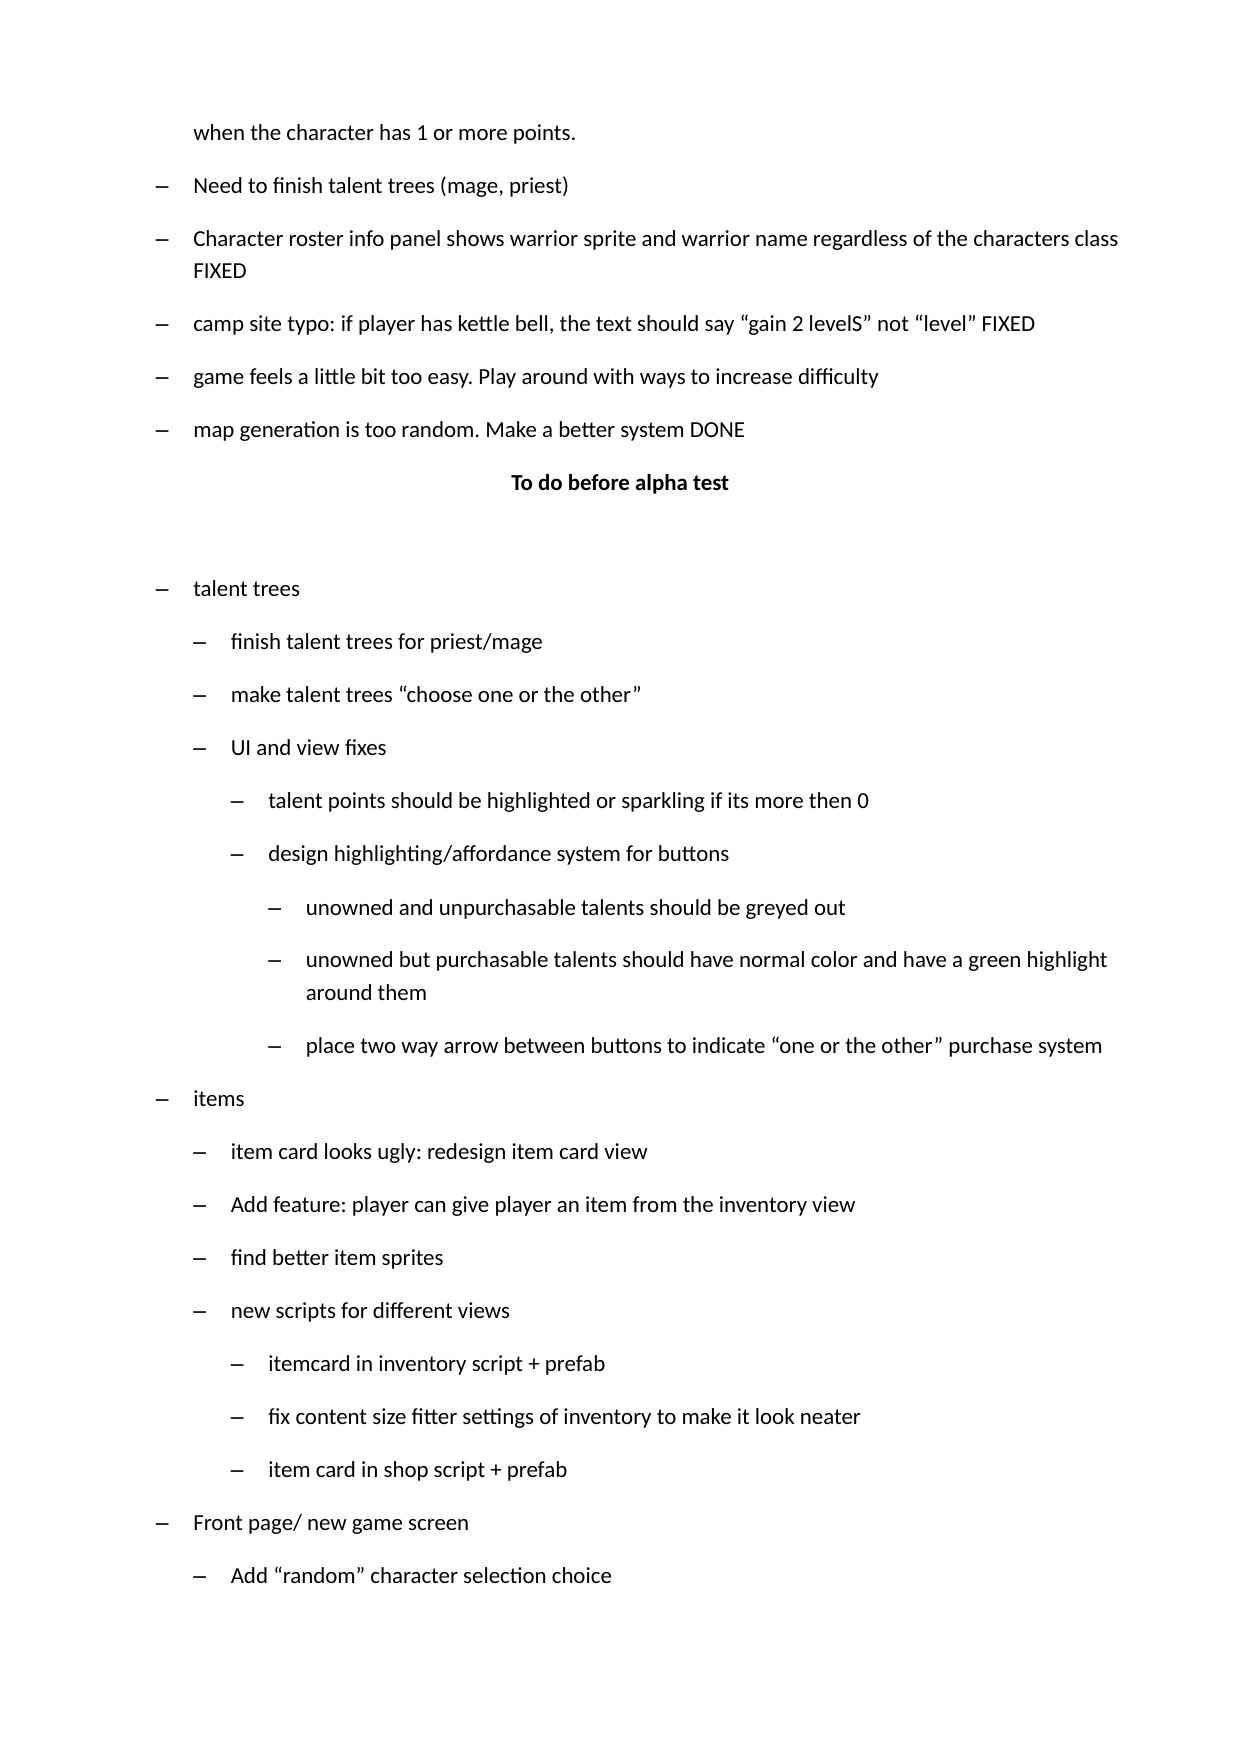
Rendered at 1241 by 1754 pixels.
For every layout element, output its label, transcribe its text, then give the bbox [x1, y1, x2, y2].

list Need to finish talent trees (mage, priest) [156, 171, 1122, 199]
list finish talent trees for priest/mage [193, 627, 1122, 656]
list map generation is too random. Make a better system DONE [156, 415, 1122, 443]
list Add “random” character selection choice [193, 1561, 1122, 1589]
list place two way arrow between buttons to indicate “one or the other” purchase system [268, 1031, 1122, 1059]
list item card in shop script + prefab [231, 1455, 1122, 1483]
text To do before alpha test [118, 468, 1122, 496]
list item card looks ugly: redesign item card view [193, 1137, 1122, 1165]
list UI and view fixes [193, 733, 1122, 762]
list game feels a little bit too easy. Play around with ways to increase difficulty [156, 362, 1122, 390]
list Add feature: player can give player an item from the inventory view [193, 1190, 1122, 1218]
list camp site typo: if player has kettle bell, the text should say “gain 2 levelS” not “level” FIXED [156, 309, 1122, 337]
list make talent trees “choose one or the other” [193, 681, 1122, 708]
list itemcard in inventory script + prefab [231, 1349, 1122, 1377]
list Front page/ new game screen [156, 1508, 1122, 1536]
list new scripts for different views [193, 1296, 1122, 1324]
list items [156, 1084, 1122, 1112]
list unowned but purchasable talents should have normal color and have a green highlight around them [268, 946, 1122, 1006]
list find better item sprites [193, 1243, 1122, 1271]
list Character roster info panel shows warrior sprite and warrior name regardless of the characters class FIXED [156, 224, 1122, 284]
list talent points should be highlighted or sparkling if its more then 0 [231, 787, 1122, 814]
list when the character has 1 or more points. [156, 118, 1122, 146]
list talent trees [156, 574, 1122, 602]
list design highlighting/affordance system for buttons [231, 839, 1122, 868]
list unowned and unpurchasable talents should be greyed out [268, 893, 1122, 921]
list fix content size fitter settings of inventory to make it look neater [231, 1402, 1122, 1430]
